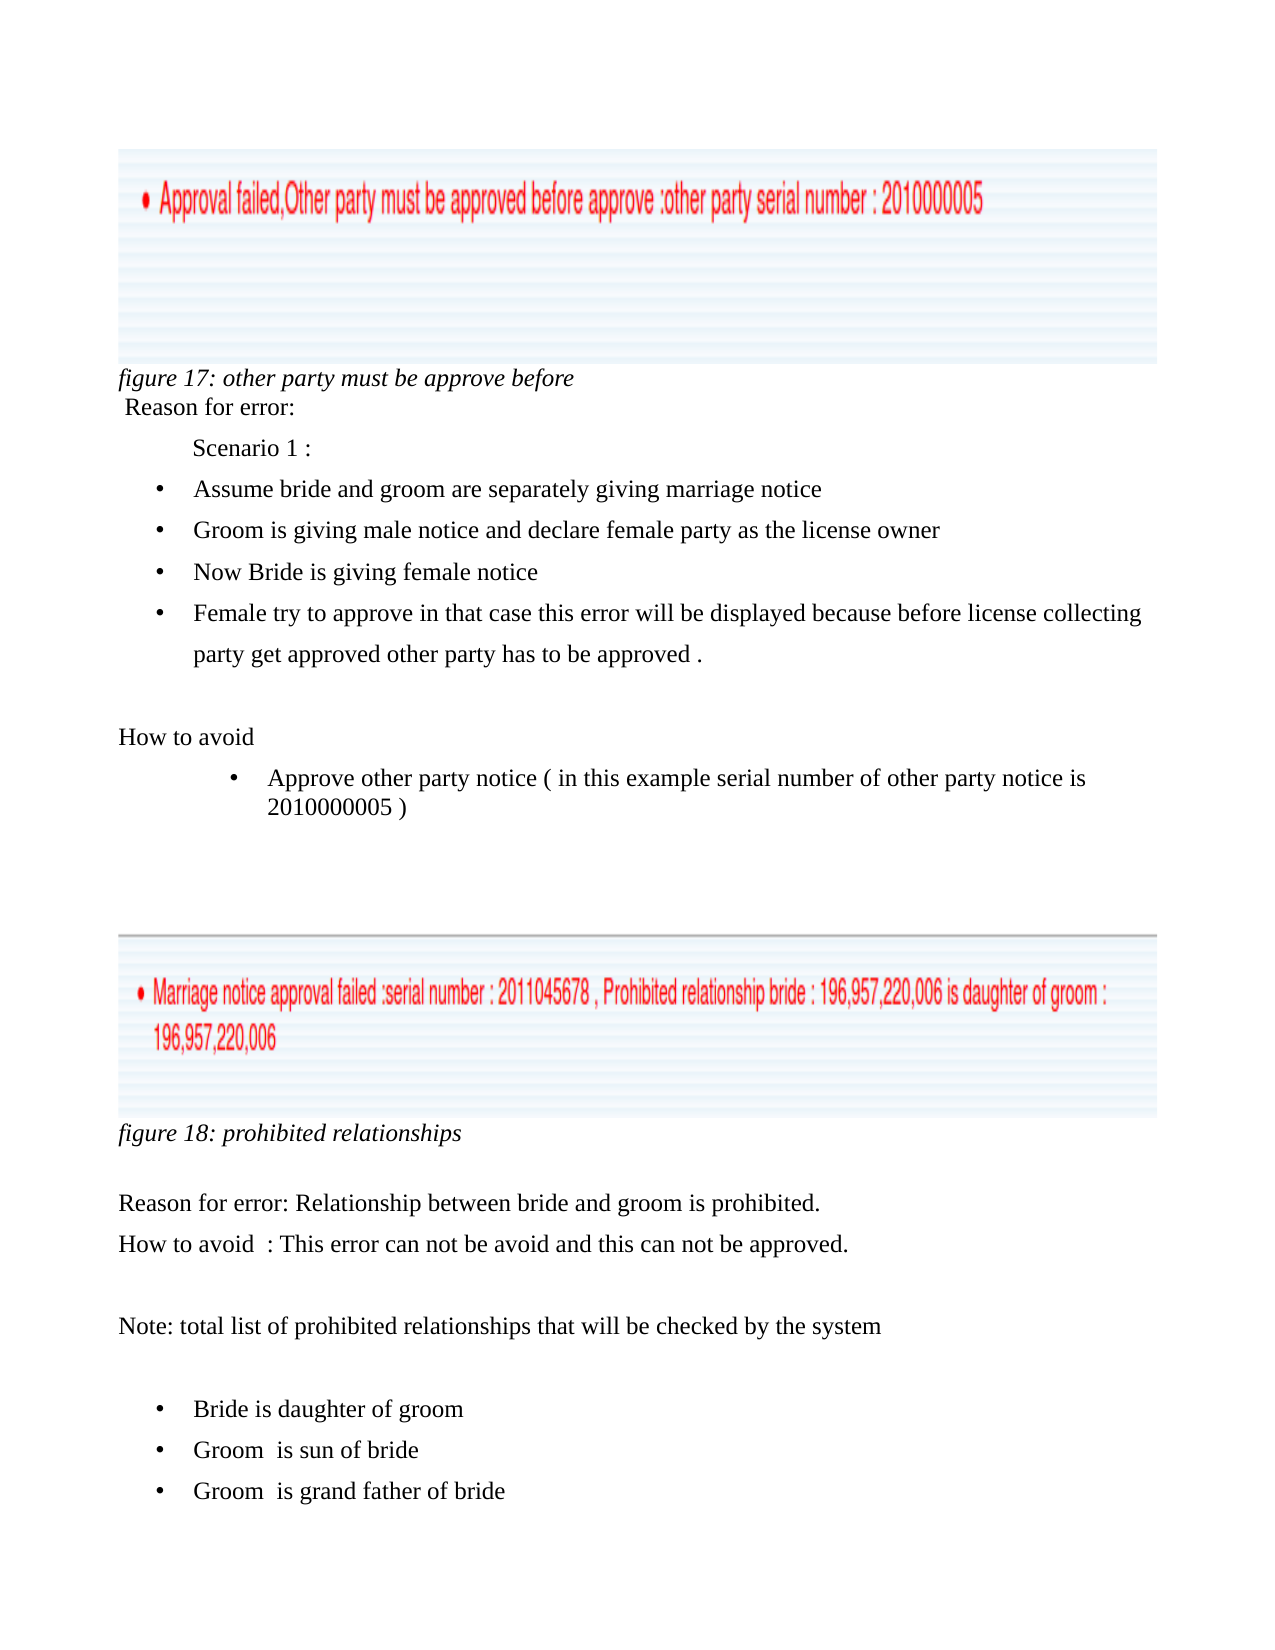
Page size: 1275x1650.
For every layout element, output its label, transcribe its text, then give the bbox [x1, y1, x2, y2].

text Reason for error: Relationship between bride and groom is prohibited. [118, 1188, 1157, 1216]
text How to avoid : This error can not be avoid and this can not be approved. [118, 1229, 1157, 1258]
list Now Bride is giving female notice [156, 557, 1157, 586]
list Assume bride and groom are separately giving marriage notice [156, 474, 1157, 503]
text figure 18: prohibited relationships [118, 1118, 1157, 1146]
text Reason for error: [118, 392, 1157, 421]
list Approve other party notice ( in this example serial number of other party notice is 2010000005 ) [229, 763, 1157, 821]
list party get approved other party has to be approved . [156, 639, 1157, 668]
text How to avoid [118, 722, 1157, 751]
text Note: total list of prohibited relationships that will be checked by the system [118, 1311, 1157, 1340]
list Female try to approve in that case this error will be displayed because before license collecting [156, 598, 1157, 627]
list Groom is grand father of bride [156, 1476, 1157, 1505]
picture [118, 149, 1158, 364]
list Bride is daughter of groom [156, 1394, 1157, 1423]
text [118, 118, 1157, 149]
list Groom is giving male notice and declare female party as the license owner [156, 516, 1157, 544]
picture [118, 928, 1158, 1118]
text Scenario 1 : [118, 433, 1157, 462]
list Groom is sun of bride [156, 1435, 1157, 1464]
text figure 17: other party must be approve before [118, 364, 1157, 392]
